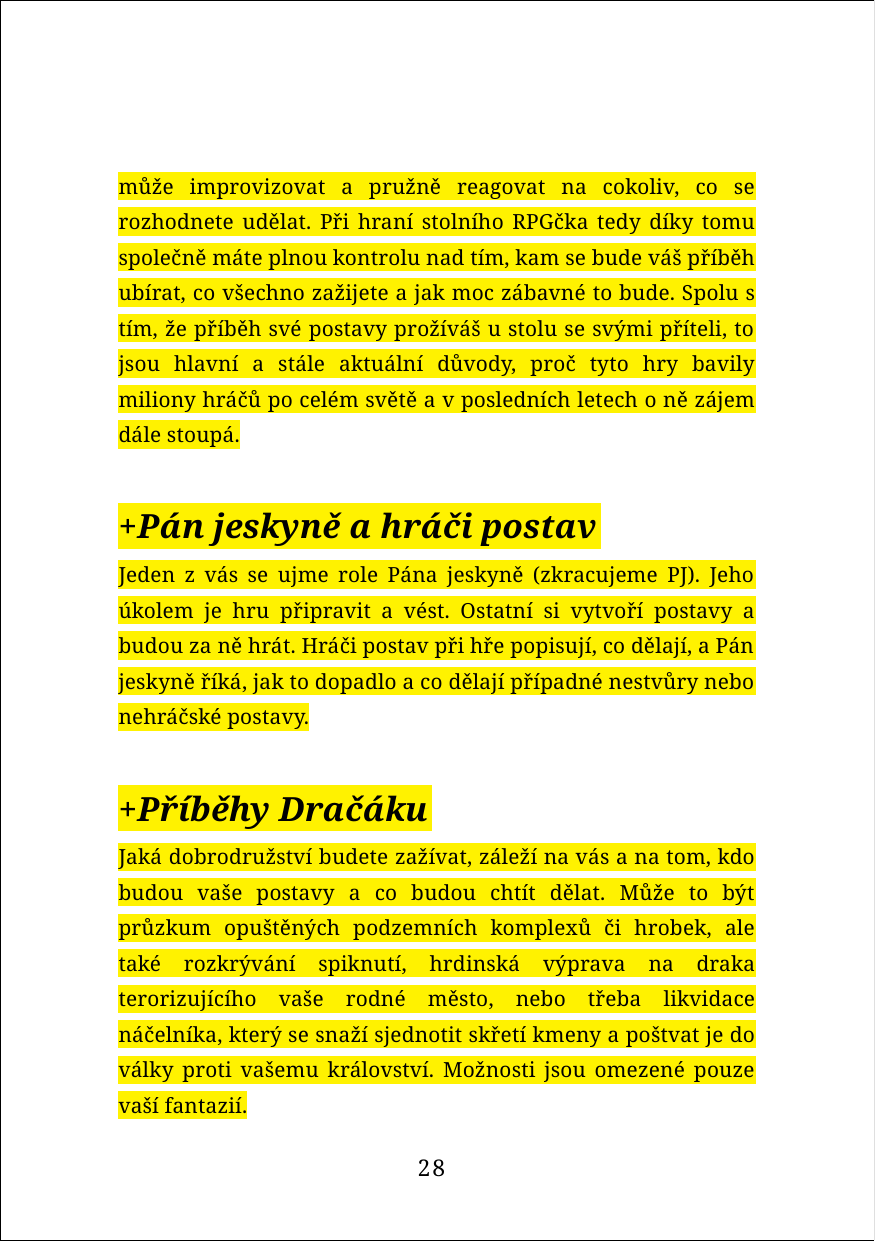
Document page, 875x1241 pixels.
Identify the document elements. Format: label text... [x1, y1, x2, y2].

text Jeden z vás se ujme role Pána jeskyně (zkracujeme PJ). Jeho úkolem je hru připravit a vést. Ostatní si vytvoří postavy a budou za ně hrát. Hráči postav při hře popisují, co dělají, a Pán jeskyně říká, jak to dopadlo a co dělají případné nestvůry nebo nehráčské postavy. [118, 560, 756, 731]
text Jaká dobrodružství budete zažívat, záleží na vás a na tom, kdo budou vaše postavy a co budou chtít dělat. Může to být průzkum opuštěných podzemních komplexů či hrobek, ale také rozkrývání spiknutí, hrdinská výprava na draka terorizujícího vaše rodné město, nebo třeba likvidace náčelníka, který se snaží sjednotit skřetí kmeny a poštvat je do války proti vašemu království. Možnosti jsou omezené pouze vaší fantazií. [118, 842, 756, 1119]
subtitle +Pán jeskyně a hráči postav [118, 503, 756, 549]
text může improvizovat a pružně reagovat na cokoliv, co se rozhodnete udělat. Při hraní stolního RPGčka tedy díky tomu společně máte plnou kontrolu nad tím, kam se bude váš příběh ubírat, co všechno zažijete a jak moc zábavné to bude. Spolu s tím, že příběh své postavy prožíváš u stolu se svými příteli, to jsou hlavní a stále aktuální důvody, proč tyto hry bavily miliony hráčů po celém světě a v posledních letech o ně zájem dále stoupá. [118, 172, 756, 449]
subtitle +Příběhy Dračáku [118, 785, 756, 831]
